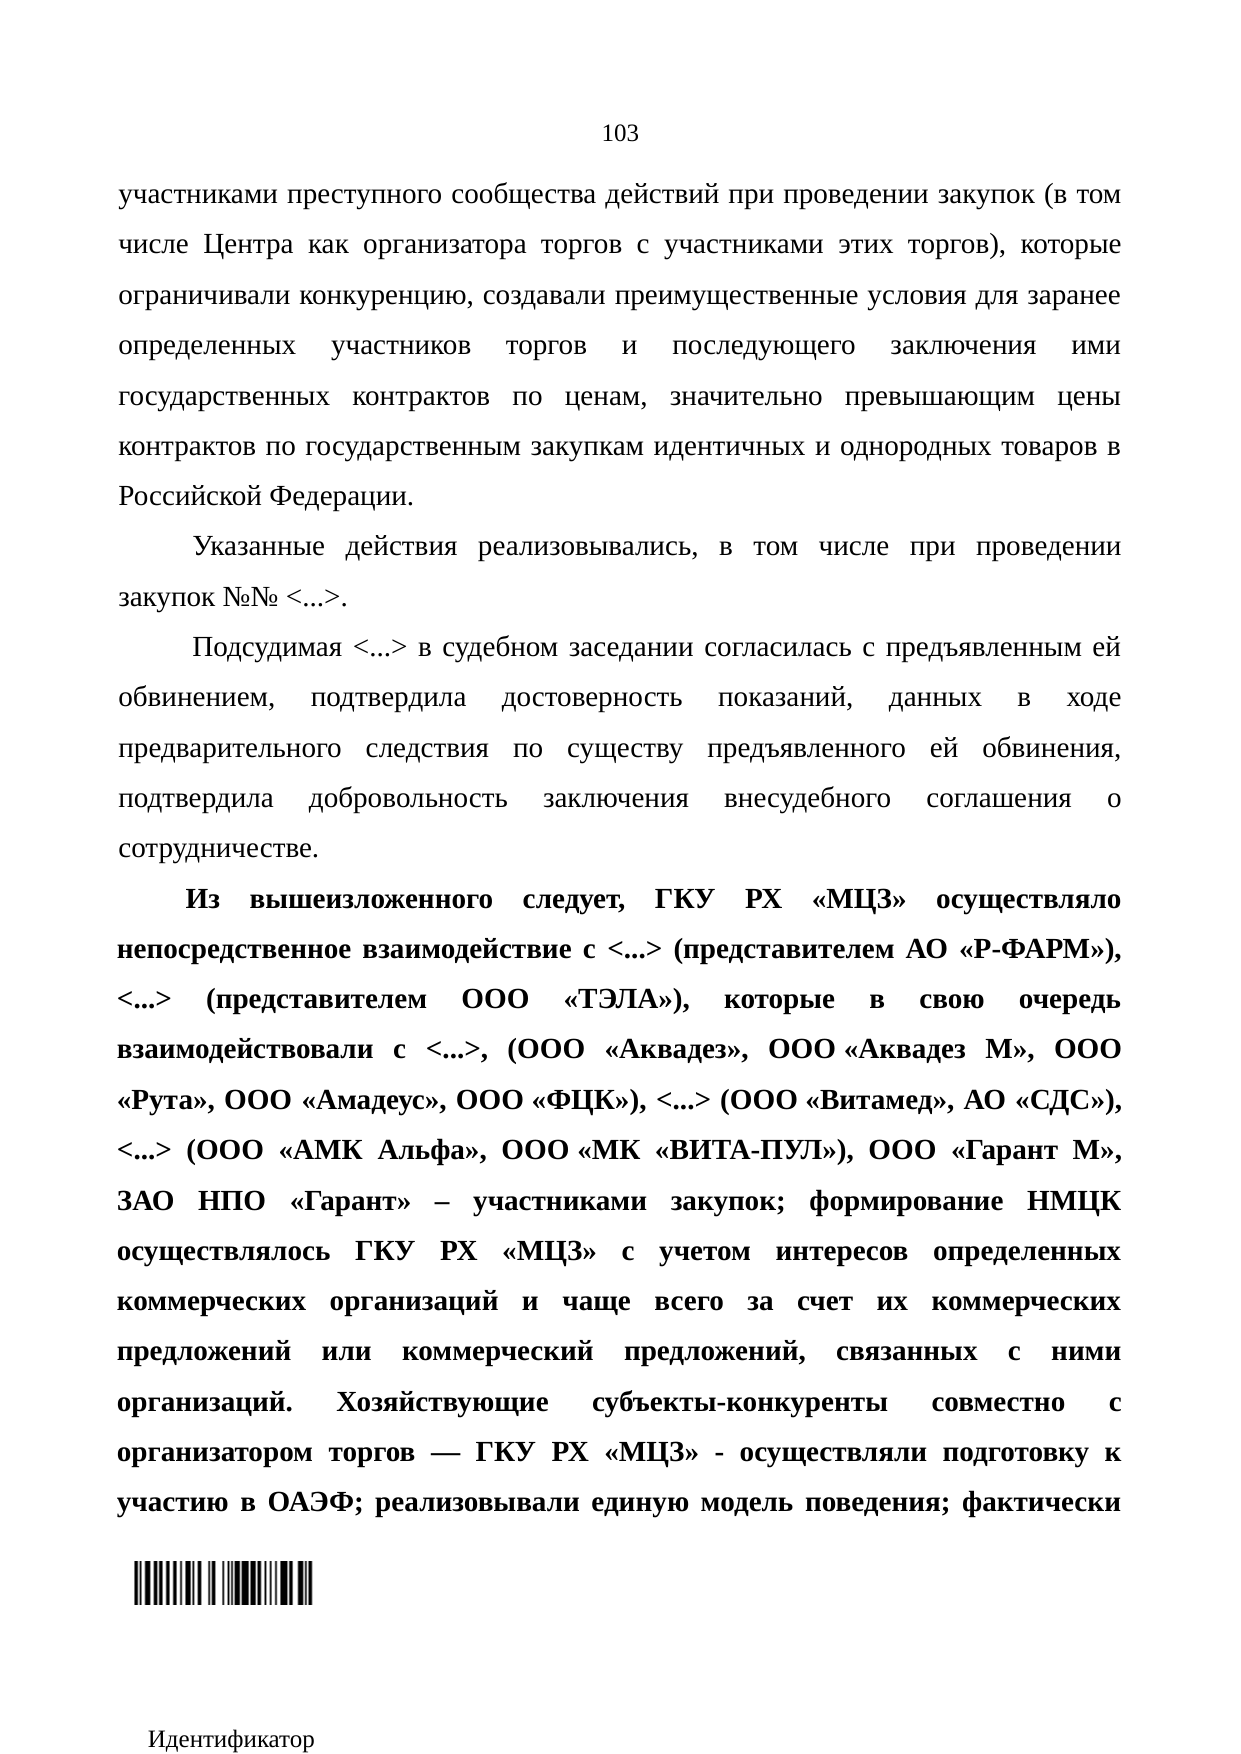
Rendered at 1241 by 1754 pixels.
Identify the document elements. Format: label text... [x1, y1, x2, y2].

picture [119, 1561, 329, 1605]
text Подсудимая <...> в судебном заседании согласилась с предъявленным ей обвинением, подтвердила достоверность показаний, данных в ходе предварительного следствия по существу предъявленного ей обвинения, подтвердила добровольность заключения внесудебного соглашения о сотрудничестве. [118, 629, 1122, 864]
text участниками преступного сообщества действий при проведении закупок (в том числе Центра как организатора торгов с участниками этих торгов), которые ограничивали конкуренцию, создавали преимущественные условия для заранее определенных участников торгов и последующего заключения ими государственных контрактов по ценам, значительно превышающим цены контрактов по государственным закупкам идентичных и однородных товаров в Российской Федерации. [118, 176, 1122, 512]
text Из вышеизложенного следует, ГКУ РХ «МЦЗ» осуществляло непосредственное взаимодействие с <...> (представителем АО «Р-ФАРМ»), <...> (представителем ООО «ТЭЛА»), которые в свою очередь взаимодействовали с <...>, (ООО «Аквадез», ООО «Аквадез М», ООО «Рута», ООО «Амадеус», ООО «ФЦК»), <...> (ООО «Витамед», АО «СДС»), <...> (ООО «АМК Альфа», ООО «МК «ВИТА-ПУЛ»), ООО «Гарант М», ЗАО НПО «Гарант» – участниками закупок; формирование НМЦК осуществлялось ГКУ РХ «МЦЗ» с учетом интересов определенных коммерческих организаций и чаще всего за счет их коммерческих предложений или коммерческий предложений, связанных с ними организаций. Хозяйствующие субъекты-конкуренты совместно с организатором торгов — ГКУ РХ «МЦЗ» - осуществляли подготовку к участию в ОАЭФ; реализовывали единую модель поведения; фактически [117, 881, 1122, 1518]
text Указанные действия реализовывались, в том числе при проведении закупок №№ <...>. [118, 528, 1122, 612]
